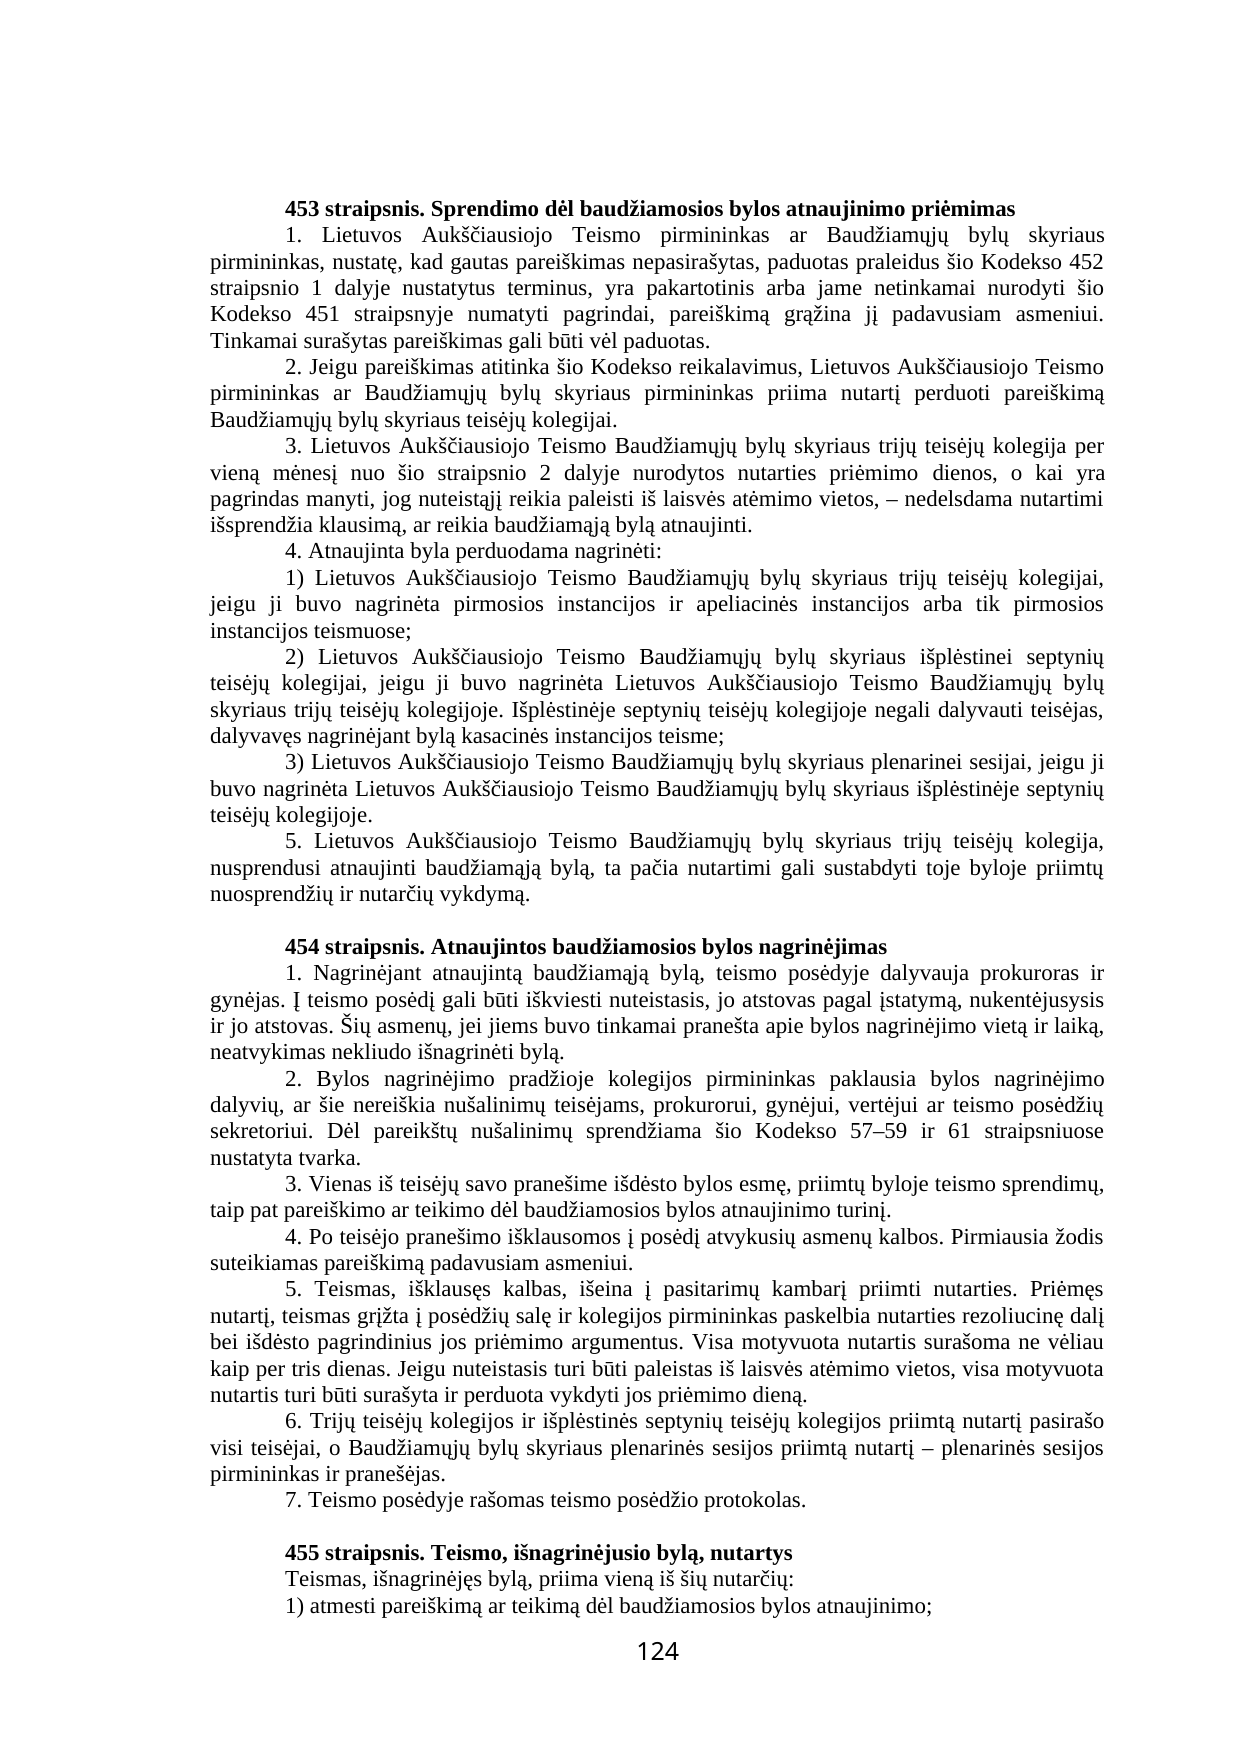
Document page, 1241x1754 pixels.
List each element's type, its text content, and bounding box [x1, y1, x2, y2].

text 1. Lietuvos Aukščiausiojo Teismo pirmininkas ar Baudžiamųjų bylų skyriaus pirmininkas, nustatę, kad gautas pareiškimas nepasirašytas, paduotas praleidus šio Kodekso 452 straipsnio 1 dalyje nustatytus terminus, yra pakartotinis arba jame netinkamai nurodyti šio Kodekso 451 straipsnyje numatyti pagrindai, pareiškimą grąžina jį padavusiam asmeniui. Tinkamai surašytas pareiškimas gali būti vėl paduotas. [210, 221, 1106, 353]
text 2) Lietuvos Aukščiausiojo Teismo Baudžiamųjų bylų skyriaus išplėstinei septynių teisėjų kolegijai, jeigu ji buvo nagrinėta Lietuvos Aukščiausiojo Teismo Baudžiamųjų bylų skyriaus trijų teisėjų kolegijoje. Išplėstinėje septynių teisėjų kolegijoje negali dalyvauti teisėjas, dalyvavęs nagrinėjant bylą kasacinės instancijos teisme; [210, 643, 1106, 748]
text 2. Jeigu pareiškimas atitinka šio Kodekso reikalavimus, Lietuvos Aukščiausiojo Teismo pirmininkas ar Baudžiamųjų bylų skyriaus pirmininkas priima nutartį perduoti pareiškimą Baudžiamųjų bylų skyriaus teisėjų kolegijai. [210, 353, 1106, 432]
text 7. Teismo posėdyje rašomas teismo posėdžio protokolas. [210, 1486, 1106, 1513]
text 455 straipsnis. Teismo, išnagrinėjusio bylą, nutartys [210, 1539, 1106, 1565]
text 6. Trijų teisėjų kolegijos ir išplėstinės septynių teisėjų kolegijos priimtą nutartį pasirašo visi teisėjai, o Baudžiamųjų bylų skyriaus plenarinės sesijos priimtą nutartį – plenarinės sesijos pirmininkas ir pranešėjas. [210, 1407, 1106, 1486]
text 454 straipsnis. Atnaujintos baudžiamosios bylos nagrinėjimas [210, 933, 1106, 959]
text 1) atmesti pareiškimą ar teikimą dėl baudžiamosios bylos atnaujinimo; [210, 1592, 1106, 1618]
text 4. Atnaujinta byla perduodama nagrinėti: [210, 538, 1106, 564]
text 453 straipsnis. Sprendimo dėl baudžiamosios bylos atnaujinimo priėmimas [285, 195, 1106, 221]
text 3. Lietuvos Aukščiausiojo Teismo Baudžiamųjų bylų skyriaus trijų teisėjų kolegija per vieną mėnesį nuo šio straipsnio 2 dalyje nurodytos nutarties priėmimo dienos, o kai yra pagrindas manyti, jog nuteistąjį reikia paleisti iš laisvės atėmimo vietos, – nedelsdama nutartimi išsprendžia klausimą, ar reikia baudžiamąją bylą atnaujinti. [210, 432, 1106, 538]
text 3) Lietuvos Aukščiausiojo Teismo Baudžiamųjų bylų skyriaus plenarinei sesijai, jeigu ji buvo nagrinėta Lietuvos Aukščiausiojo Teismo Baudžiamųjų bylų skyriaus išplėstinėje septynių teisėjų kolegijoje. [210, 748, 1106, 827]
text 2. Bylos nagrinėjimo pradžioje kolegijos pirmininkas paklausia bylos nagrinėjimo dalyvių, ar šie nereiškia nušalinimų teisėjams, prokurorui, gynėjui, vertėjui ar teismo posėdžių sekretoriui. Dėl pareikštų nušalinimų sprendžiama šio Kodekso 57–59 ir 61 straipsniuose nustatyta tvarka. [210, 1065, 1106, 1170]
text 4. Po teisėjo pranešimo išklausomos į posėdį atvykusių asmenų kalbos. Pirmiausia žodis suteikiamas pareiškimą padavusiam asmeniui. [210, 1223, 1106, 1276]
text 5. Teismas, išklausęs kalbas, išeina į pasitarimų kambarį priimti nutarties. Priėmęs nutartį, teismas grįžta į posėdžių salę ir kolegijos pirmininkas paskelbia nutarties rezoliucinę dalį bei išdėsto pagrindinius jos priėmimo argumentus. Visa motyvuota nutartis surašoma ne vėliau kaip per tris dienas. Jeigu nuteistasis turi būti paleistas iš laisvės atėmimo vietos, visa motyvuota nutartis turi būti surašyta ir perduota vykdyti jos priėmimo dieną. [210, 1276, 1106, 1407]
text 1. Nagrinėjant atnaujintą baudžiamąją bylą, teismo posėdyje dalyvauja prokuroras ir gynėjas. Į teismo posėdį gali būti iškviesti nuteistasis, jo atstovas pagal įstatymą, nukentėjusysis ir jo atstovas. Šių asmenų, jei jiems buvo tinkamai pranešta apie bylos nagrinėjimo vietą ir laiką, neatvykimas nekliudo išnagrinėti bylą. [210, 959, 1106, 1065]
text 3. Vienas iš teisėjų savo pranešime išdėsto bylos esmę, priimtų byloje teismo sprendimų, taip pat pareiškimo ar teikimo dėl baudžiamosios bylos atnaujinimo turinį. [210, 1170, 1106, 1223]
text 1) Lietuvos Aukščiausiojo Teismo Baudžiamųjų bylų skyriaus trijų teisėjų kolegijai, jeigu ji buvo nagrinėta pirmosios instancijos ir apeliacinės instancijos arba tik pirmosios instancijos teismuose; [210, 564, 1106, 643]
text Teismas, išnagrinėjęs bylą, priima vieną iš šių nutarčių: [210, 1565, 1106, 1592]
text 5. Lietuvos Aukščiausiojo Teismo Baudžiamųjų bylų skyriaus trijų teisėjų kolegija, nusprendusi atnaujinti baudžiamąją bylą, ta pačia nutartimi gali sustabdyti toje byloje priimtų nuosprendžių ir nutarčių vykdymą. [210, 827, 1106, 907]
